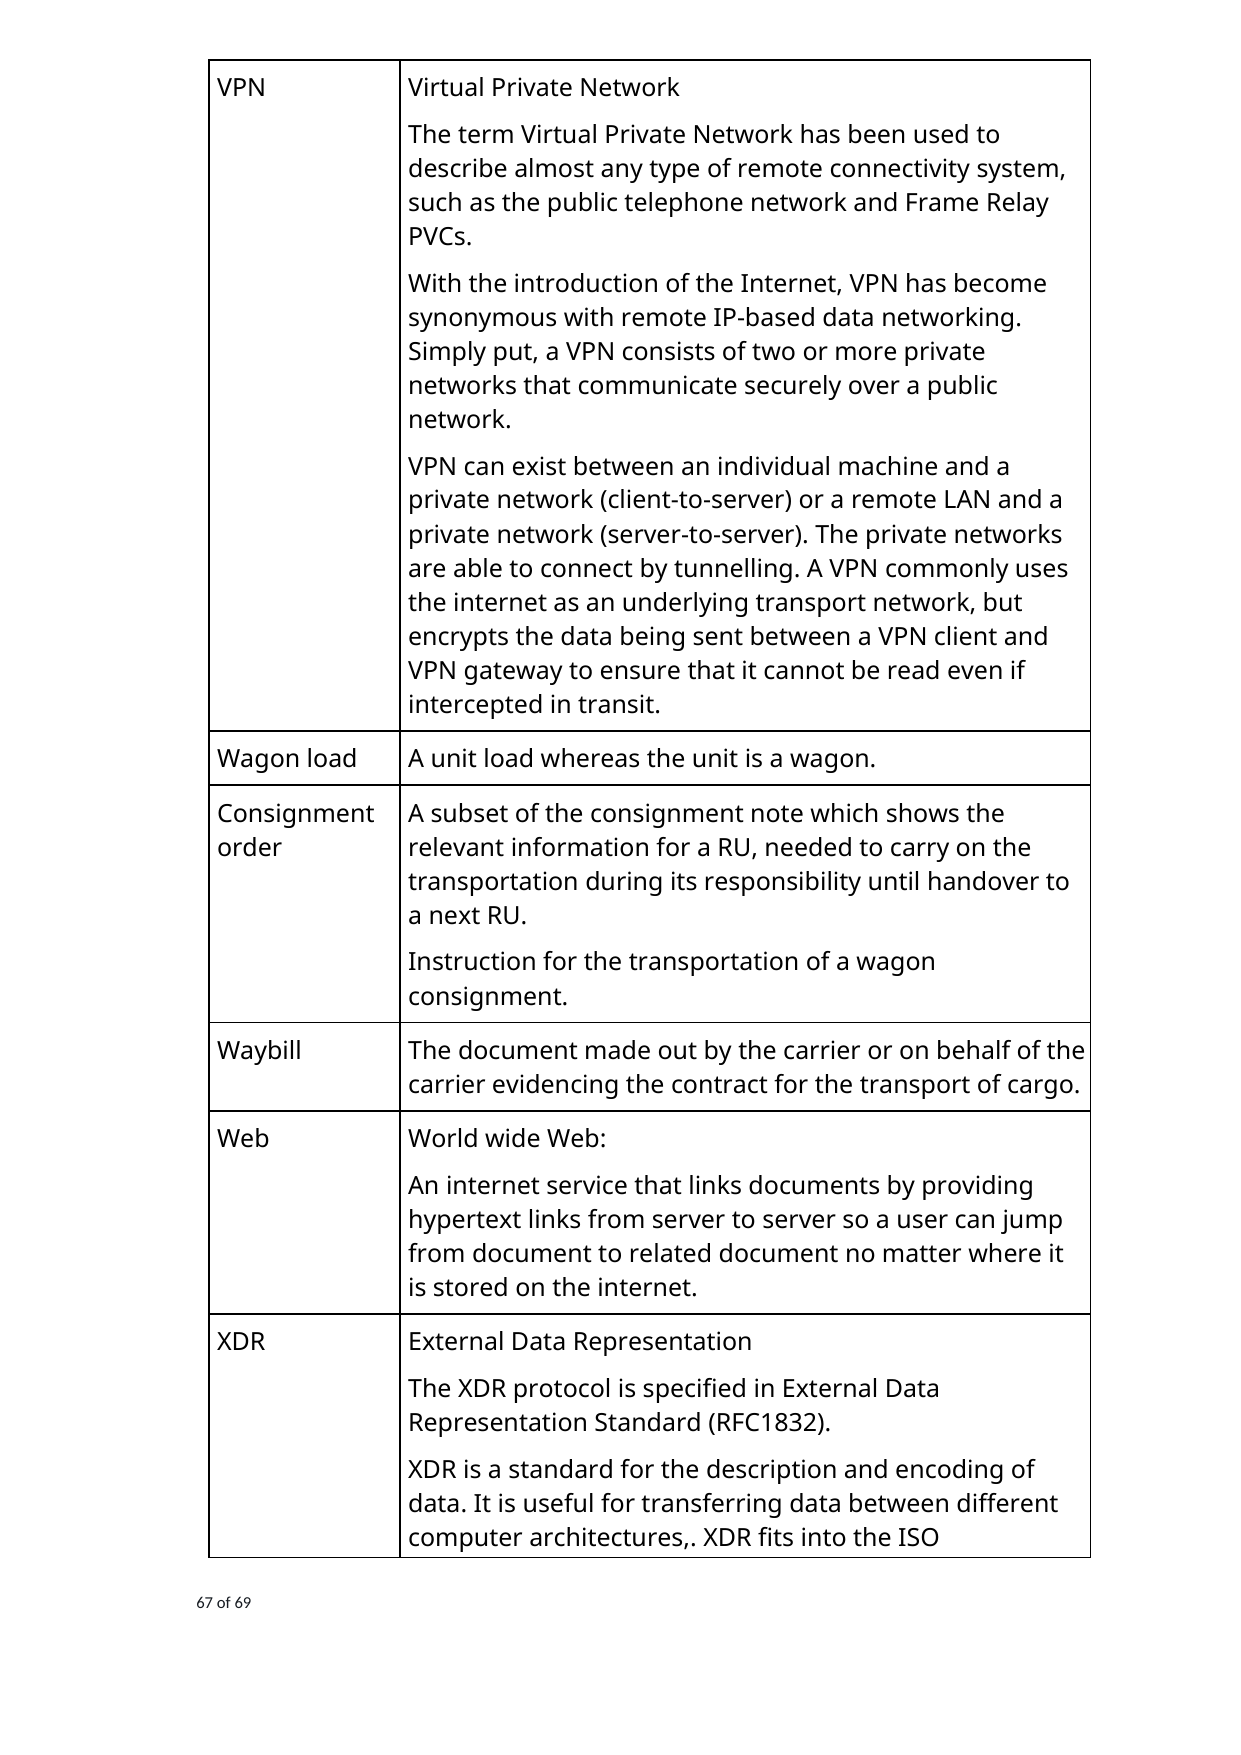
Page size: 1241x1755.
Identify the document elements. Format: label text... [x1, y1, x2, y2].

table_cell VPN [210, 61, 399, 730]
table_cell World wide Web: An internet service that links documents by providing hypertext links from server to server so a user can jump from document to related document no matter where it is stored on the internet. [401, 1112, 1090, 1313]
table_cell Consignment order [210, 786, 399, 1022]
table_cell Wagon load [210, 732, 399, 784]
table_cell Web [210, 1112, 399, 1313]
table_cell A unit load whereas the unit is a wagon. [401, 732, 1090, 784]
table_cell Waybill [210, 1023, 399, 1110]
table_cell The document made out by the carrier or on behalf of the carrier evidencing the contract for the transport of cargo. [401, 1023, 1090, 1110]
table_cell A subset of the consignment note which shows the relevant information for a RU, needed to carry on the transportation during its responsibility until handover to a next RU. Instruction for the transportation of a wagon consignment. [401, 786, 1090, 1022]
table_cell External Data Representation The XDR protocol is specified in External Data Representation Standard (RFC1832). XDR is a standard for the description and encoding of data. It is useful for transferring data between different computer architectures,. XDR fits into the ISO [401, 1315, 1090, 1557]
table_cell Virtual Private Network The term Virtual Private Network has been used to describe almost any type of remote connectivity system, such as the public telephone network and Frame Relay PVCs. With the introduction of the Internet, VPN has become synonymous with remote IP-based data networking. Simply put, a VPN consists of two or more private networks that communicate securely over a public network. VPN can exist between an individual machine and a private network (client-to-server) or a remote LAN and a private network (server-to-server). The private networks are able to connect by tunnelling. A VPN commonly uses the internet as an underlying transport network, but encrypts the data being sent between a VPN client and VPN gateway to ensure that it cannot be read even if intercepted in transit. [401, 61, 1090, 730]
table_cell XDR [210, 1315, 399, 1557]
